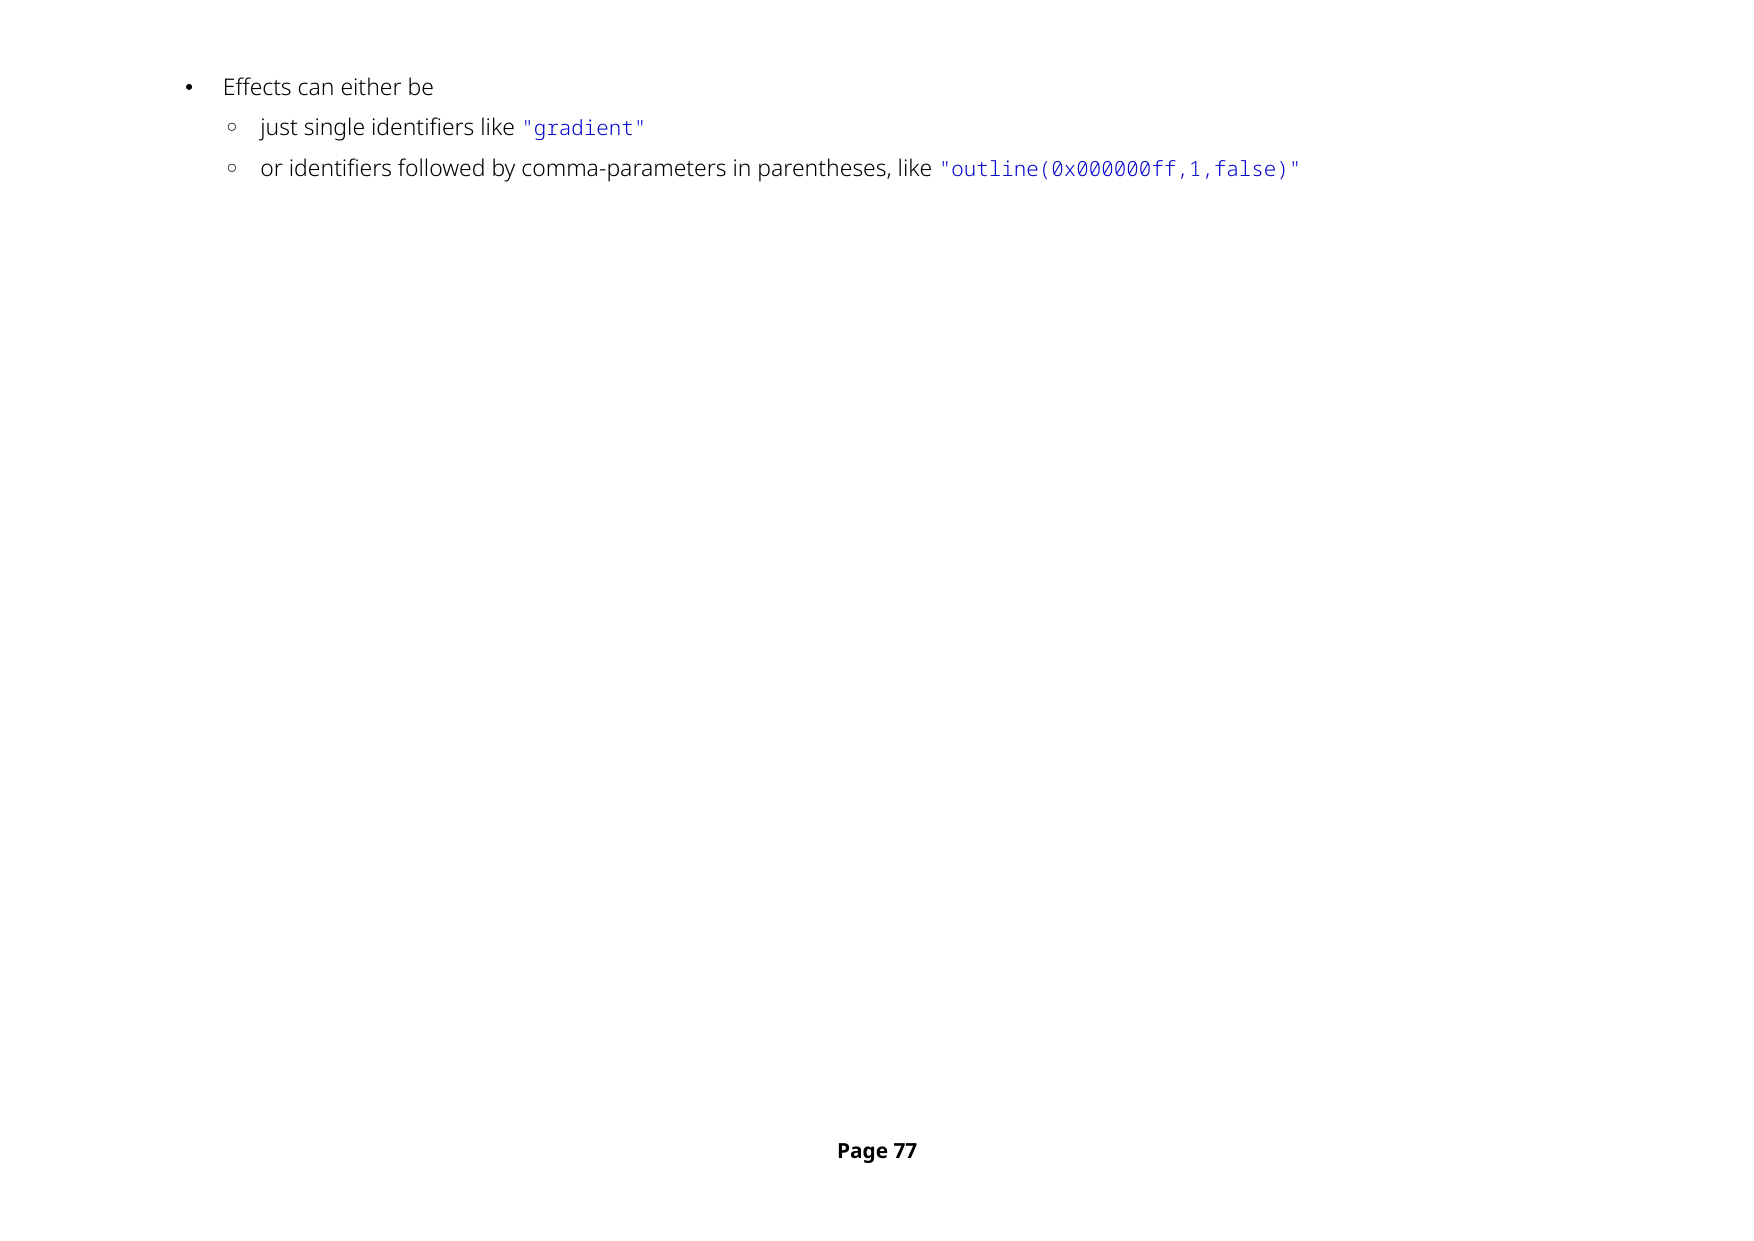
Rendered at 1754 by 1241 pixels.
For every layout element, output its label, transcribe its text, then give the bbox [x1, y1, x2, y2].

list or identifiers followed by comma-parameters in parentheses, like "outline(0x000000ff,1,false)" [223, 152, 1606, 183]
list just single identifiers like "gradient" [223, 111, 1606, 142]
list Effects can either be [185, 71, 1606, 102]
